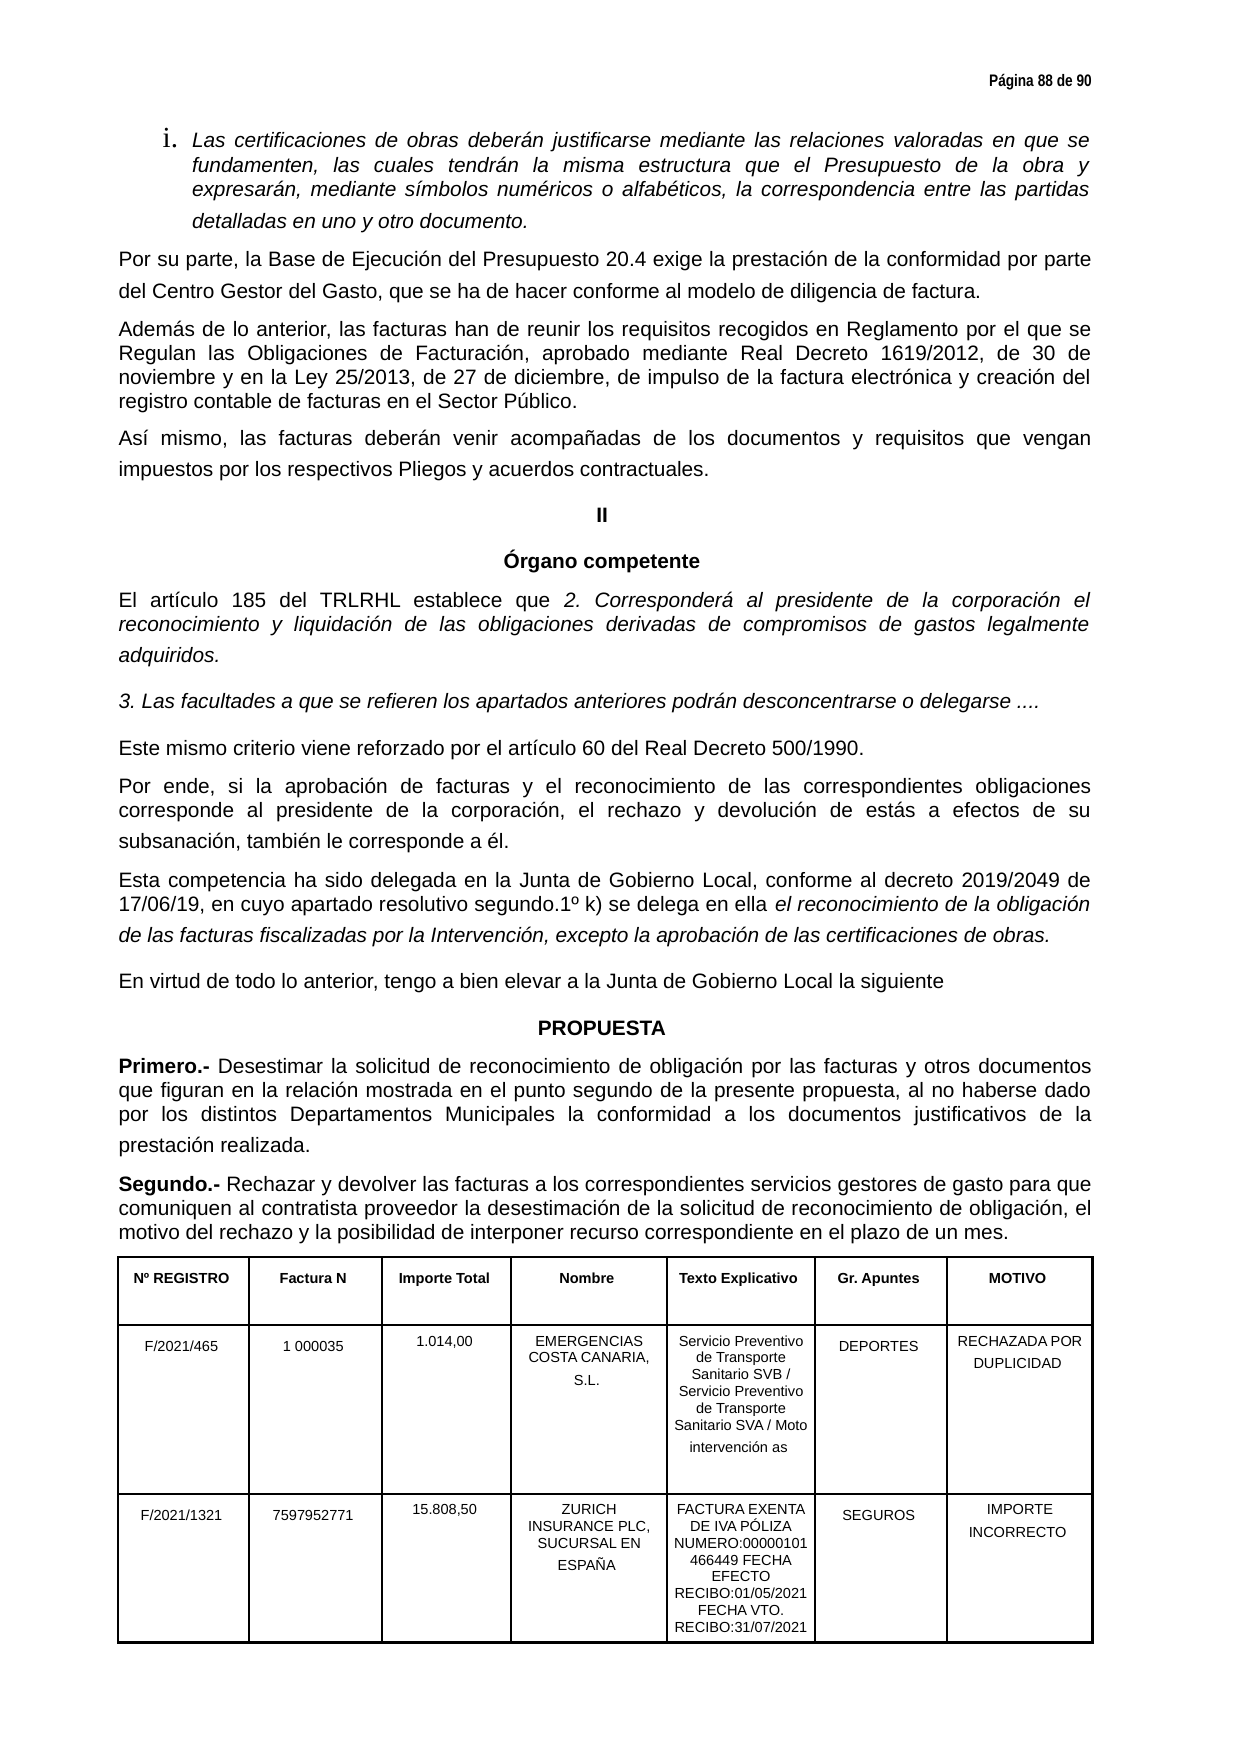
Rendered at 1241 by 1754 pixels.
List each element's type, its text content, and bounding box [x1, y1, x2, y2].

table_header Factura N [250, 1258, 381, 1324]
table_cell DEPORTES [816, 1326, 946, 1493]
table_header Importe Total [383, 1258, 510, 1324]
table_header Nº REGISTRO [119, 1258, 248, 1324]
table_cell RECHAZADA POR DUPLICIDAD [948, 1326, 1091, 1493]
text El artículo 185 del TRLRHL establece que 2. Corresponderá al presidente de la corporación el reconocimiento y liquidación de las obligaciones derivadas de compromisos de gastos legalmente adquiridos. [118, 588, 1092, 669]
text Primero.- Desestimar la solicitud de reconocimiento de obligación por las facturas y otros documentos que figuran en la relación mostrada en el punto segundo de la presente propuesta, al no haberse dado por los distintos Departamentos Municipales la conformidad a los documentos justificativos de la prestación realizada. [118, 1054, 1092, 1159]
table_cell SEGUROS [816, 1495, 946, 1641]
text 3. Las facultades a que se refieren los apartados anteriores podrán desconcentrarse o delegarse .... [118, 682, 1092, 715]
table_header Texto Explicativo [668, 1258, 814, 1324]
list Las certificaciones de obras deberán justificarse mediante las relaciones valoradas en que se fundamenten, las cuales tendrán la misma estructura que el Presupuesto de la obra y expresarán, mediante símbolos numéricos o alfabéticos, la correspondencia entre las partidas detalladas en uno y otro documento. [162, 120, 1092, 235]
table_cell 7597952771 [250, 1495, 381, 1641]
table_cell ZURICH INSURANCE PLC, SUCURSAL EN ESPAÑA [512, 1495, 666, 1641]
text Así mismo, las facturas deberán venir acompañadas de los documentos y requisitos que vengan impuestos por los respectivos Pliegos y acuerdos contractuales. [118, 426, 1092, 483]
text Segundo.- Rechazar y devolver las facturas a los correspondientes servicios gestores de gasto para que comuniquen al contratista proveedor la desestimación de la solicitud de reconocimiento de obligación, el motivo del rechazo y la posibilidad de interponer recurso correspondiente en el plazo de un mes. [118, 1172, 1092, 1243]
text Por su parte, la Base de Ejecución del Presupuesto 20.4 exige la prestación de la conformidad por parte del Centro Gestor del Gasto, que se ha de hacer conforme al modelo de diligencia de factura. [118, 247, 1092, 305]
table_header Nombre [512, 1258, 666, 1324]
table_cell 1.014,00 [383, 1326, 510, 1493]
table_cell EMERGENCIAS COSTA CANARIA, S.L. [512, 1326, 666, 1493]
table_cell IMPORTE INCORRECTO [948, 1495, 1091, 1641]
text II [118, 496, 1092, 529]
table_cell F/2021/465 [119, 1326, 248, 1493]
table_header Gr. Apuntes [816, 1258, 946, 1324]
table_cell Servicio Preventivo de Transporte Sanitario SVB / Servicio Preventivo de Transporte Sanitario SVA / Moto intervención as [668, 1326, 814, 1493]
text PROPUESTA [118, 1008, 1092, 1041]
table_cell 15.808,50 [383, 1495, 510, 1641]
text Esta competencia ha sido delegada en la Junta de Gobierno Local, conforme al decreto 2019/2049 de 17/06/19, en cuyo apartado resolutivo segundo.1º k) se delega en ella el reconocimiento de la obligación de las facturas fiscalizadas por la Intervención, excepto la aprobación de las certificaciones de obras. [118, 868, 1092, 949]
text Además de lo anterior, las facturas han de reunir los requisitos recogidos en Reglamento por el que se Regulan las Obligaciones de Facturación, aprobado mediante Real Decreto 1619/2012, de 30 de noviembre y en la Ley 25/2013, de 27 de diciembre, de impulso de la factura electrónica y creación del registro contable de facturas en el Sector Público. [118, 317, 1092, 413]
table_cell FACTURA EXENTA DE IVA PÓLIZA NUMERO:00000101466449 FECHA EFECTO RECIBO:01/05/2021 FECHA VTO. RECIBO:31/07/2021 [668, 1495, 814, 1641]
text En virtud de todo lo anterior, tengo a bien elevar a la Junta de Gobierno Local la siguiente [118, 962, 1092, 995]
table_header MOTIVO [948, 1258, 1091, 1324]
table_cell 1 000035 [250, 1326, 381, 1493]
table_cell F/2021/1321 [119, 1495, 248, 1641]
text Órgano competente [118, 542, 1092, 575]
text Este mismo criterio viene reforzado por el artículo 60 del Real Decreto 500/1990. [118, 728, 1092, 761]
text Por ende, si la aprobación de facturas y el reconocimiento de las correspondientes obligaciones corresponde al presidente de la corporación, el rechazo y devolución de estás a efectos de su subsanación, también le corresponde a él. [118, 774, 1092, 855]
